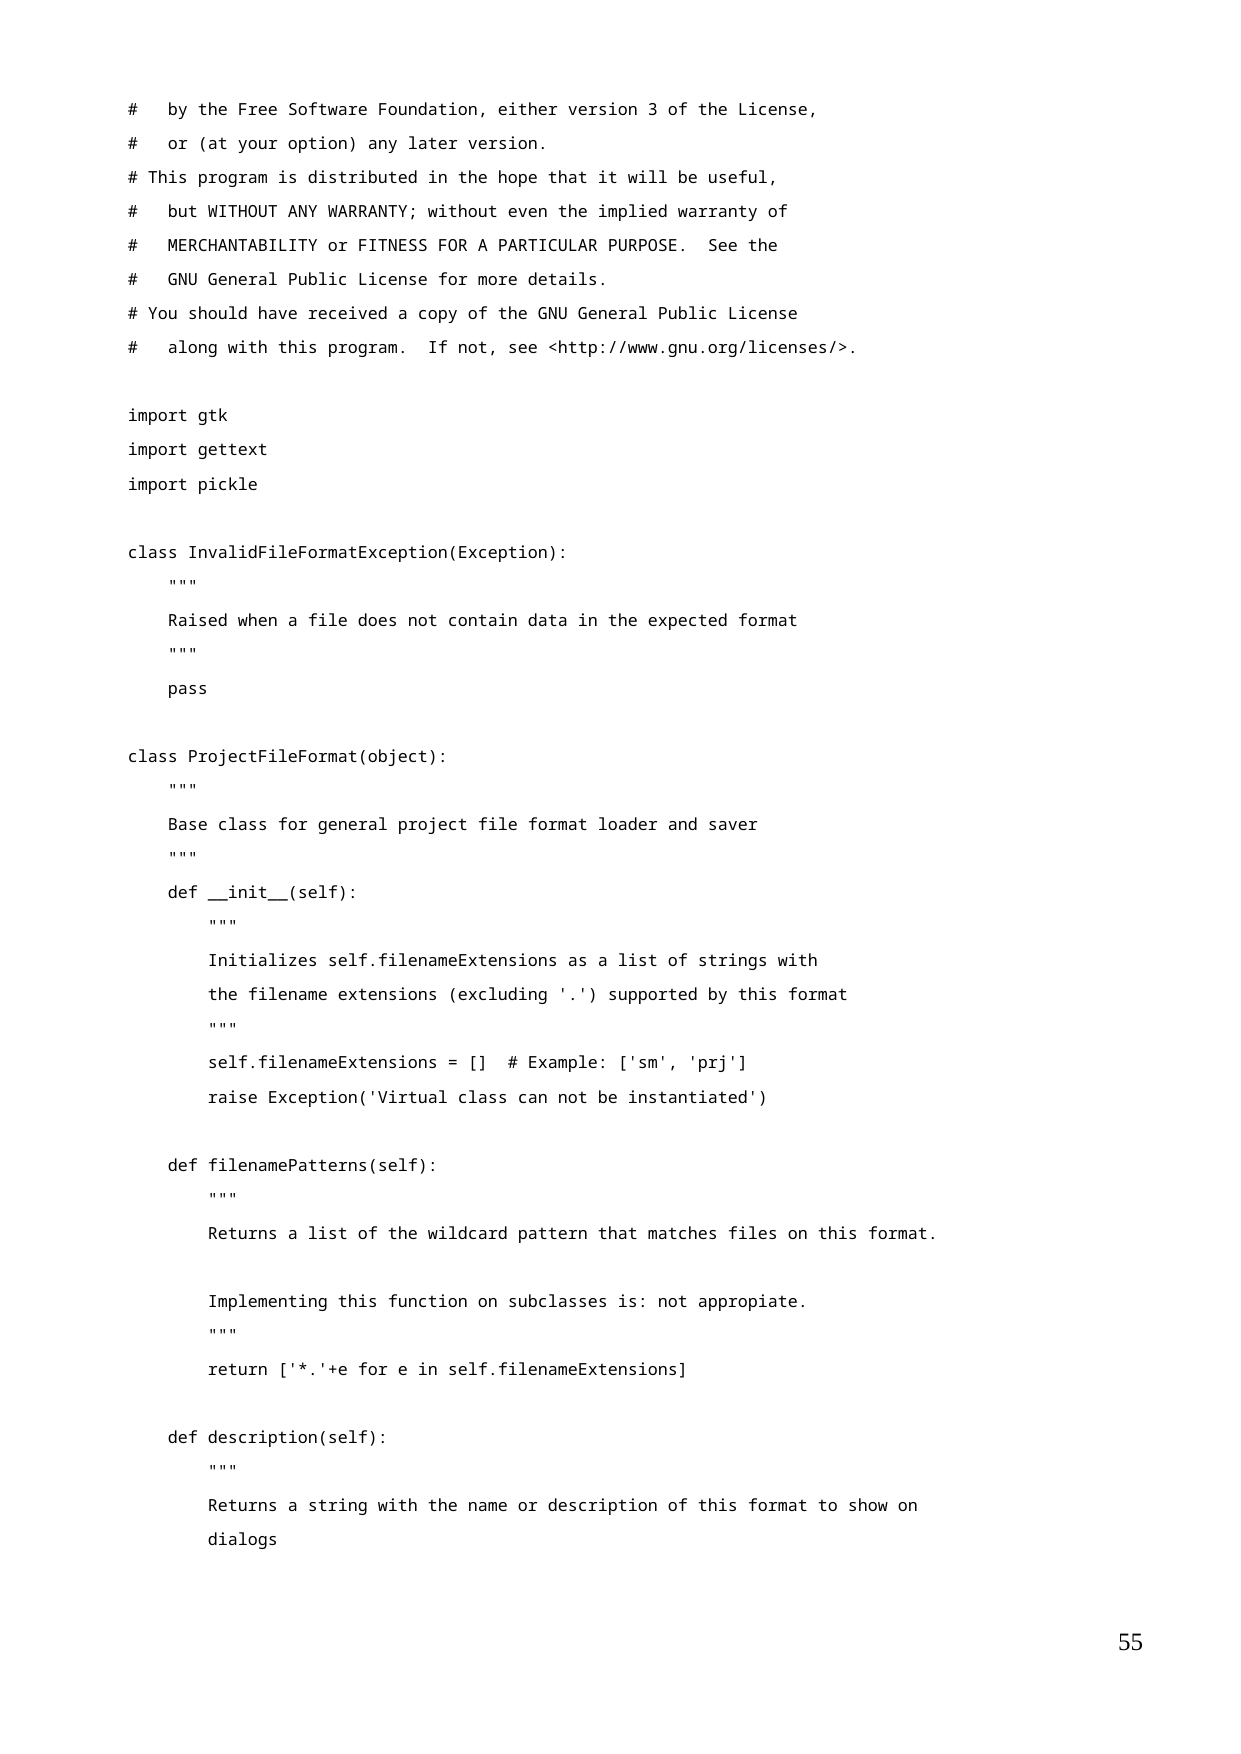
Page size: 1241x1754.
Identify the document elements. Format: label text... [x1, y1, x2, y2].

text """ [128, 1017, 1143, 1040]
text dialogs [128, 1528, 1143, 1551]
text Initializes self.filenameExtensions as a list of strings with [128, 949, 1143, 972]
text """ [128, 1324, 1143, 1346]
text Returns a list of the wildcard pattern that matches files on this format. [128, 1221, 1143, 1244]
text def __init__(self): [128, 881, 1143, 903]
text Raised when a file does not contain data in the expected format [128, 608, 1143, 631]
text # but WITHOUT ANY WARRANTY; without even the implied warranty of [128, 199, 1143, 222]
text """ [128, 847, 1143, 869]
text # You should have received a copy of the GNU General Public License [128, 302, 1143, 324]
text # GNU General Public License for more details. [128, 268, 1143, 290]
text """ [128, 1187, 1143, 1210]
text def filenamePatterns(self): [128, 1153, 1143, 1176]
text self.filenameExtensions = [] # Example: ['sm', 'prj'] [128, 1051, 1143, 1074]
text Base class for general project file format loader and saver [128, 813, 1143, 835]
text """ [128, 1460, 1143, 1483]
text """ [128, 915, 1143, 938]
text # This program is distributed in the hope that it will be useful, [128, 166, 1143, 188]
text import gettext [128, 438, 1143, 461]
text # by the Free Software Foundation, either version 3 of the License, [128, 97, 1143, 120]
text # along with this program. If not, see <http://www.gnu.org/licenses/>. [128, 336, 1143, 358]
text raise Exception('Virtual class can not be instantiated') [128, 1085, 1143, 1108]
text return ['*.'+e for e in self.filenameExtensions] [128, 1358, 1143, 1380]
text import gtk [128, 404, 1143, 427]
text class ProjectFileFormat(object): [128, 744, 1143, 767]
text Implementing this function on subclasses is: not appropiate. [128, 1289, 1143, 1312]
text class InvalidFileFormatException(Exception): [128, 540, 1143, 563]
text # or (at your option) any later version. [128, 131, 1143, 154]
text """ [128, 642, 1143, 665]
text import pickle [128, 472, 1143, 495]
text """ [128, 574, 1143, 597]
text # MERCHANTABILITY or FITNESS FOR A PARTICULAR PURPOSE. See the [128, 234, 1143, 256]
text Returns a string with the name or description of this format to show on [128, 1494, 1143, 1517]
text the filename extensions (excluding '.') supported by this format [128, 983, 1143, 1006]
text def description(self): [128, 1426, 1143, 1448]
text """ [128, 779, 1143, 801]
text pass [128, 676, 1143, 699]
